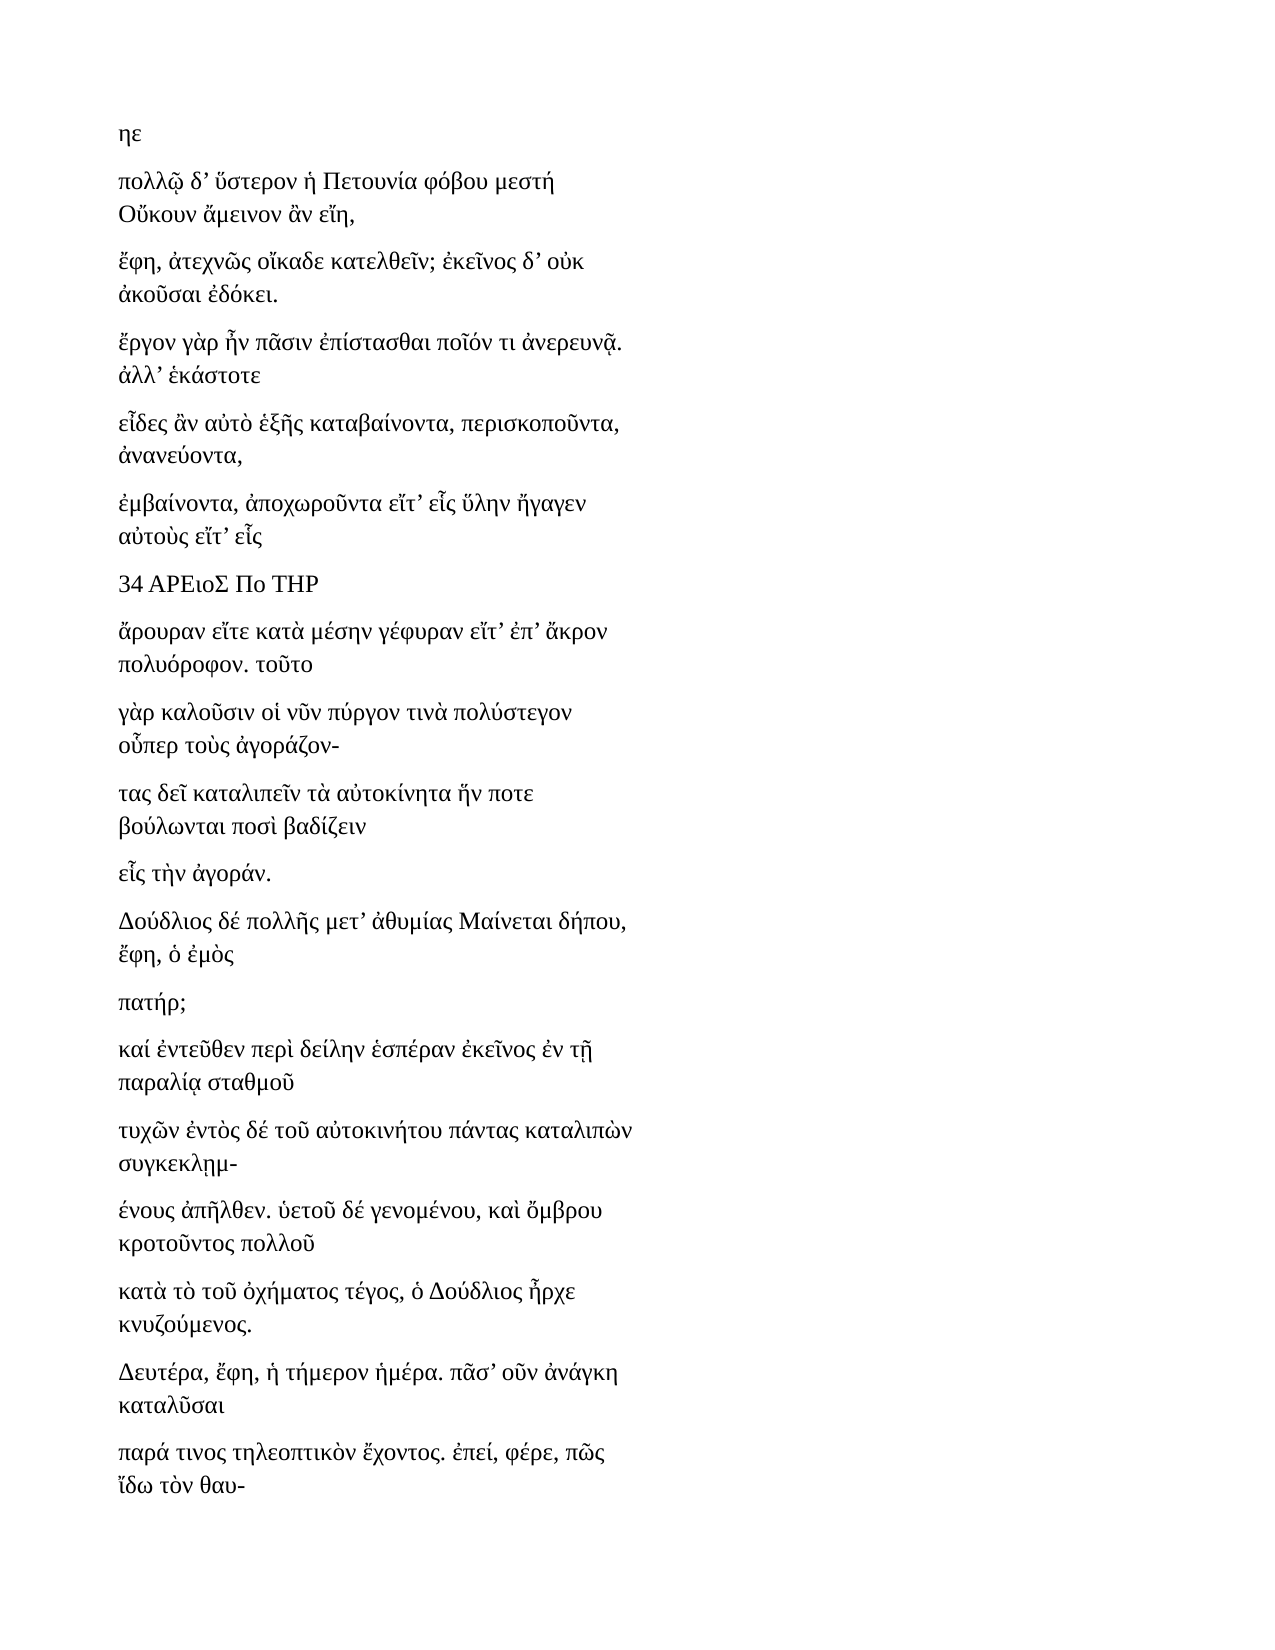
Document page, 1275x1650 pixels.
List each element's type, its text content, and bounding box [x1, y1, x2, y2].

table_cell Δευτέρα, ἔφη, ἡ τήμερον ἡμέρα. πᾶσ’ οῦν ἀνάγκη καταλῦσαι [118, 1357, 637, 1437]
table_cell [638, 1437, 1157, 1518]
table_cell ἐμβαίνοντα, ἀποχωροῦντα εἴτ’ εἷς ὕλην ἤγαγεν αὐτοὺς εἴτ’ εἷς [118, 488, 637, 569]
table_cell [638, 118, 1157, 166]
table_cell [638, 166, 1157, 246]
table_cell καί ἐντεῦθεν περὶ δείλην ἑσπέραν ἐκεῖνος ἐν τῇ παραλίᾳ σταθμοῦ [118, 1034, 637, 1115]
table_cell [638, 488, 1157, 569]
table_cell παρά τινος τηλεοπτικὸν ἔχοντος. ἐπεί, φέρε, πῶς ἴδω τὸν θαυ- [118, 1437, 637, 1518]
table_cell τας δεῖ καταλιπεῖν τὰ αὐτοκίνητα ἥν ποτε βούλωνται ποσὶ βαδίζειν [118, 778, 637, 858]
table_cell ἄρουραν εἴτε κατὰ μέσην γέφυραν εἴτ’ ἐπ’ ἄκρον πολυόροφον. τοῦτο [118, 616, 637, 697]
table_cell [638, 1115, 1157, 1195]
table_cell [638, 1276, 1157, 1357]
table_cell κατὰ τὸ τοῦ ὀχήματος τέγος, ὁ Δούδλιος ἦρχε κνυζούμενος. [118, 1276, 637, 1357]
table_cell [638, 408, 1157, 488]
table_cell [638, 697, 1157, 778]
table_cell πολλῷ δ’ ὕστερον ἡ Πετουνία φόβου μεστή Οὔκουν ἄμεινον ἂν εἴη, [118, 166, 637, 246]
table_cell [638, 1357, 1157, 1437]
table_cell [638, 246, 1157, 327]
table_cell ἔργον γὰρ ἦν πᾶσιν ἐπίστασθαι ποῖόν τι ἀνερευνᾷ. ἀλλ’ ἑκάστοτε [118, 327, 637, 408]
table_cell Δούδλιος δέ πολλῆς μετ’ ἀθυμίας Μαίνεται δήπου, ἔφη, ὁ ἐμὸς [118, 906, 637, 987]
table_cell ένους ἀπῆλθεν. ὑετοῦ δέ γενομένου, καὶ ὄμβρου κροτοῦντος πολλοῦ [118, 1195, 637, 1276]
table_cell [638, 569, 1157, 616]
table_cell [638, 1195, 1157, 1276]
table_cell εἶδες ἂν αὐτὸ ἑξῆς καταβαίνοντα, περισκοποῦντα, ἀνανεύοντα, [118, 408, 637, 488]
table_cell τυχῶν ἐντὸς δέ τοῦ αὐτοκινήτου πάντας καταλιπὼν συγκεκλῃμ- [118, 1115, 637, 1195]
table_cell 34 ΑΡΕιοΣ Πο ΤΗΡ [118, 569, 637, 616]
table_cell [638, 1034, 1157, 1115]
table_cell ἔφη, ἀτεχνῶς οἴκαδε κατελθεῖν; ἐκεῖνος δ’ οὐκ ἀκοῦσαι ἐδόκει. [118, 246, 637, 327]
table_cell [638, 778, 1157, 858]
table_cell εἷς τὴν ἀγοράν. [118, 858, 637, 906]
table_cell [638, 616, 1157, 697]
table_cell [638, 858, 1157, 906]
table_cell ηε [118, 118, 637, 166]
table_cell [638, 327, 1157, 408]
table_cell [638, 906, 1157, 987]
table_cell γὰρ καλοῦσιν οἱ νῦν πύργον τινὰ πολύστεγον οὗπερ τοὺς ἀγοράζον- [118, 697, 637, 778]
table_cell πατήρ; [118, 987, 637, 1034]
table_cell [638, 987, 1157, 1034]
